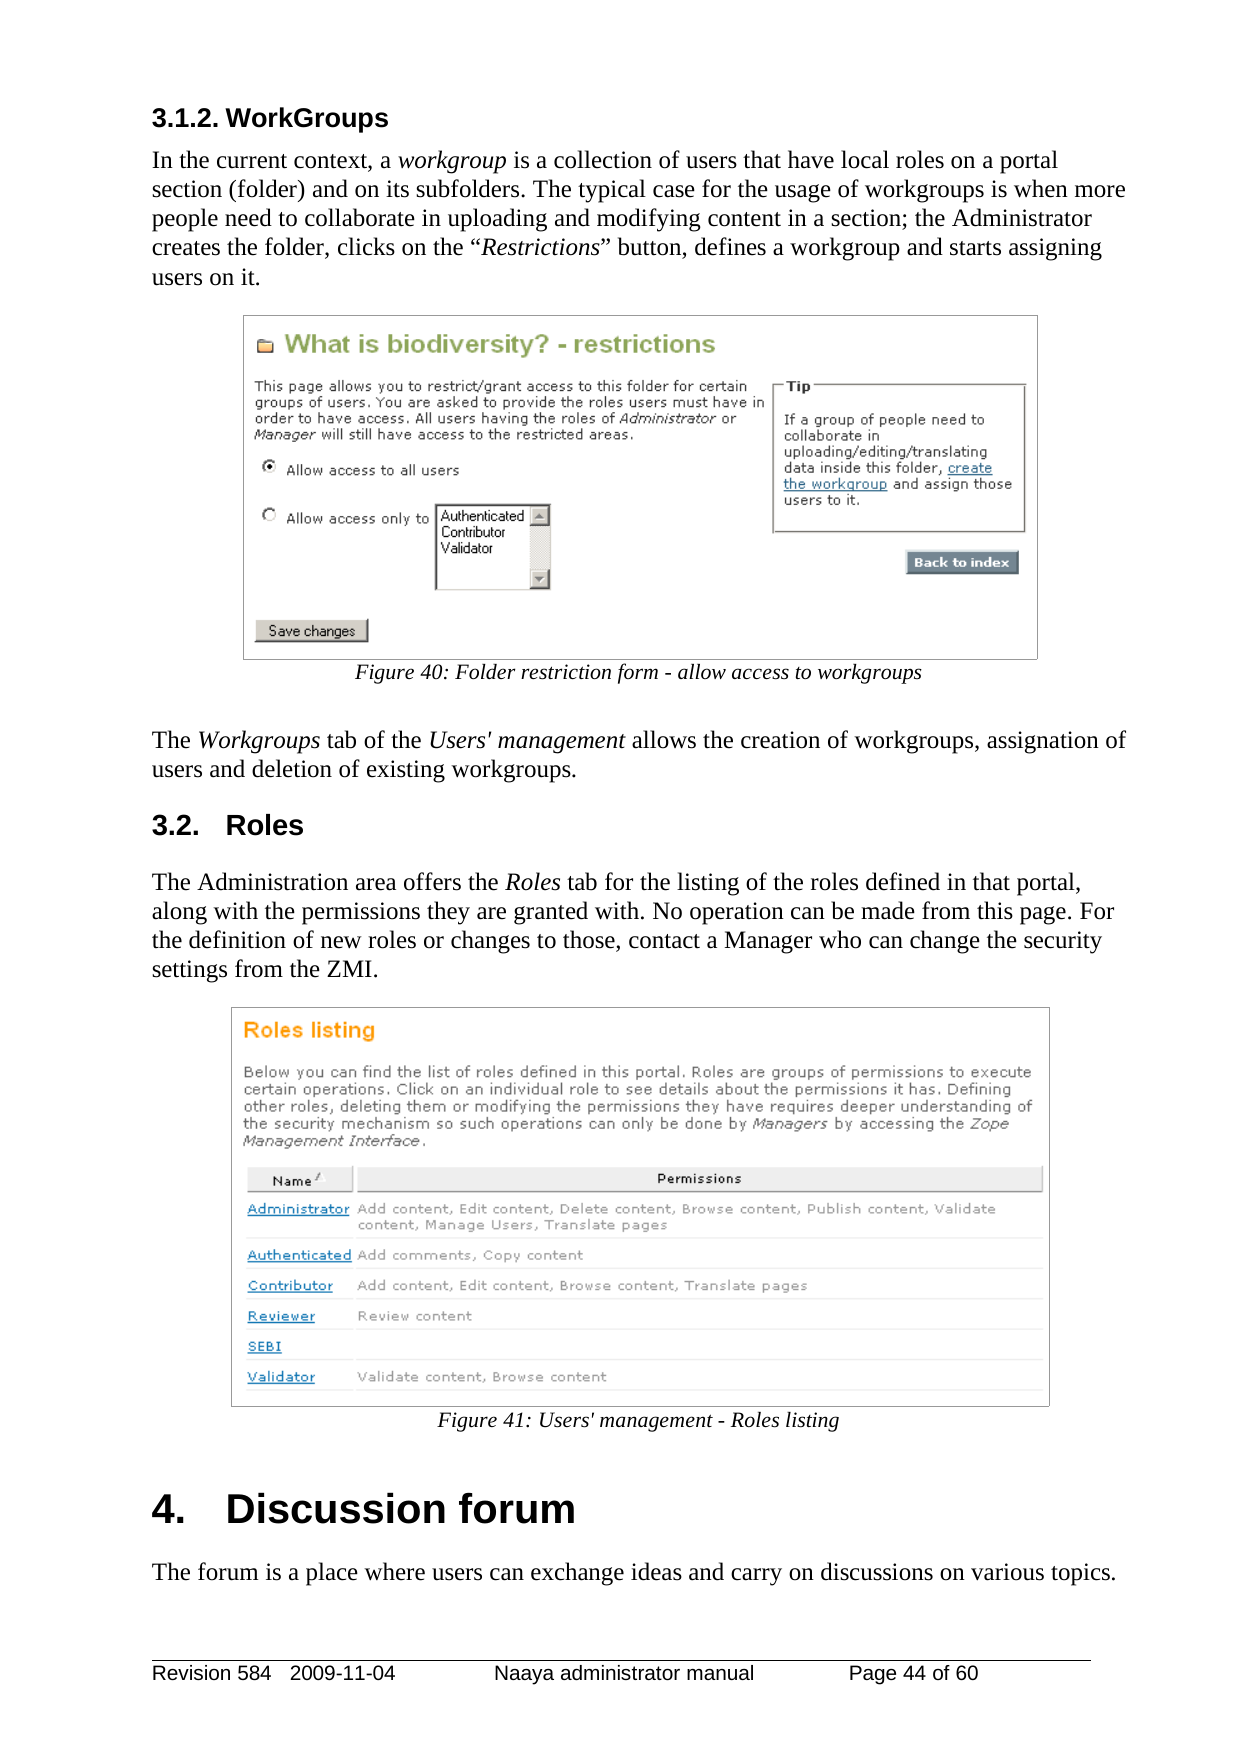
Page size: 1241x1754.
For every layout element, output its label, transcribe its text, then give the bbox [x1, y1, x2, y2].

text [244, 316, 1037, 659]
text The Administration area offers the Roles tab for the listing of the roles defined in that portal, along with the permissions they are granted with. No operation can be made from this page. For the definition of new roles or changes to those, contact a Manager who can change the security settings from the ZMI. [152, 867, 1128, 983]
picture [246, 317, 1034, 656]
subtitle Roles [152, 808, 1128, 842]
subtitle WorkGroups [152, 102, 1128, 133]
text Figure 41: Users' management - Roles listing [231, 1407, 1048, 1432]
picture [234, 1010, 1046, 1404]
text The forum is a place where users can exchange ideas and carry on discussions on various topics. [152, 1557, 1128, 1586]
text The Workgroups tab of the Users' management allows the creation of workgroups, assignation of users and deletion of existing workgroups. [152, 725, 1128, 783]
text In the current context, a workgroup is a collection of users that have local roles on a portal section (folder) and on its subfolders. The typical case for the usage of workgroups is when more people need to collaborate in uploading and modifying content in a section; the Administrator creates the folder, clicks on the “Restrictions” button, defines a workgroup and starts assigning users on it. [152, 145, 1128, 290]
text Figure 40: Folder restriction form - allow access to workgroups [243, 660, 1037, 684]
subtitle Discussion forum [151, 1484, 1128, 1532]
text [232, 1008, 1049, 1406]
